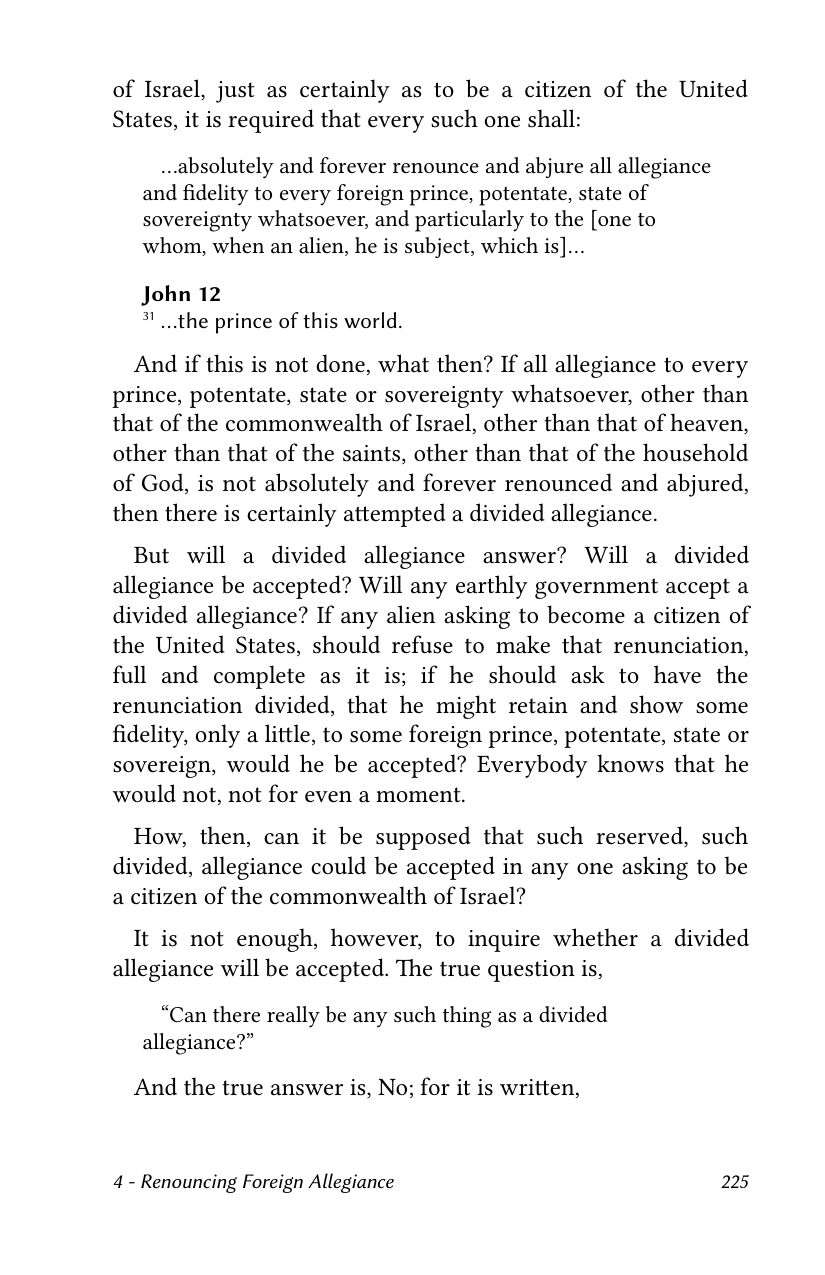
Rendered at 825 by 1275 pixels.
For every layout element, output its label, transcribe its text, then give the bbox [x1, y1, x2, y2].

text John 12 [142, 280, 750, 307]
text It is not enough, however, to inquire whether a divided allegiance will be accepted. The true question is, [112, 924, 750, 982]
text “Can there really be any such thing as a divided allegiance?” [142, 1002, 720, 1055]
text 31 ...the prince of this world. [142, 308, 720, 334]
text And the true answer is, No; for it is written, [112, 1073, 750, 1102]
text of Israel, just as certainly as to be a citizen of the United States, it is required that every such one shall: [112, 75, 750, 133]
text And if this is not done, what then? If all allegiance to every prince, potentate, state or sovereignty whatsoever, other than that of the commonwealth of Israel, other than that of heaven, other than that of the saints, other than that of the household of God, is not absolutely and forever renounced and abjured, then there is certainly attempted a divided allegiance. [112, 350, 750, 528]
text But will a divided allegiance answer? Will a divided allegiance be accepted? Will any earthly government accept a divided allegiance? If any alien asking to become a citizen of the United States, should refuse to make that renunciation, full and complete as it is; if he should ask to have the renunciation divided, that he might retain and show some fidelity, only a little, to some foreign prince, potentate, state or sovereign, would he be accepted? Everybody knows that he would not, not for even a moment. [112, 541, 750, 809]
text ...absolutely and forever renounce and abjure all allegiance and fidelity to every foreign prince, potentate, state of sovereignty whatsoever, and particularly to the [one to whom, when an alien, he is subject, which is]… [142, 153, 720, 259]
text How, then, can it be supposed that such reserved, such divided, allegiance could be accepted in any one asking to be a citizen of the commonwealth of Israel? [112, 822, 750, 911]
